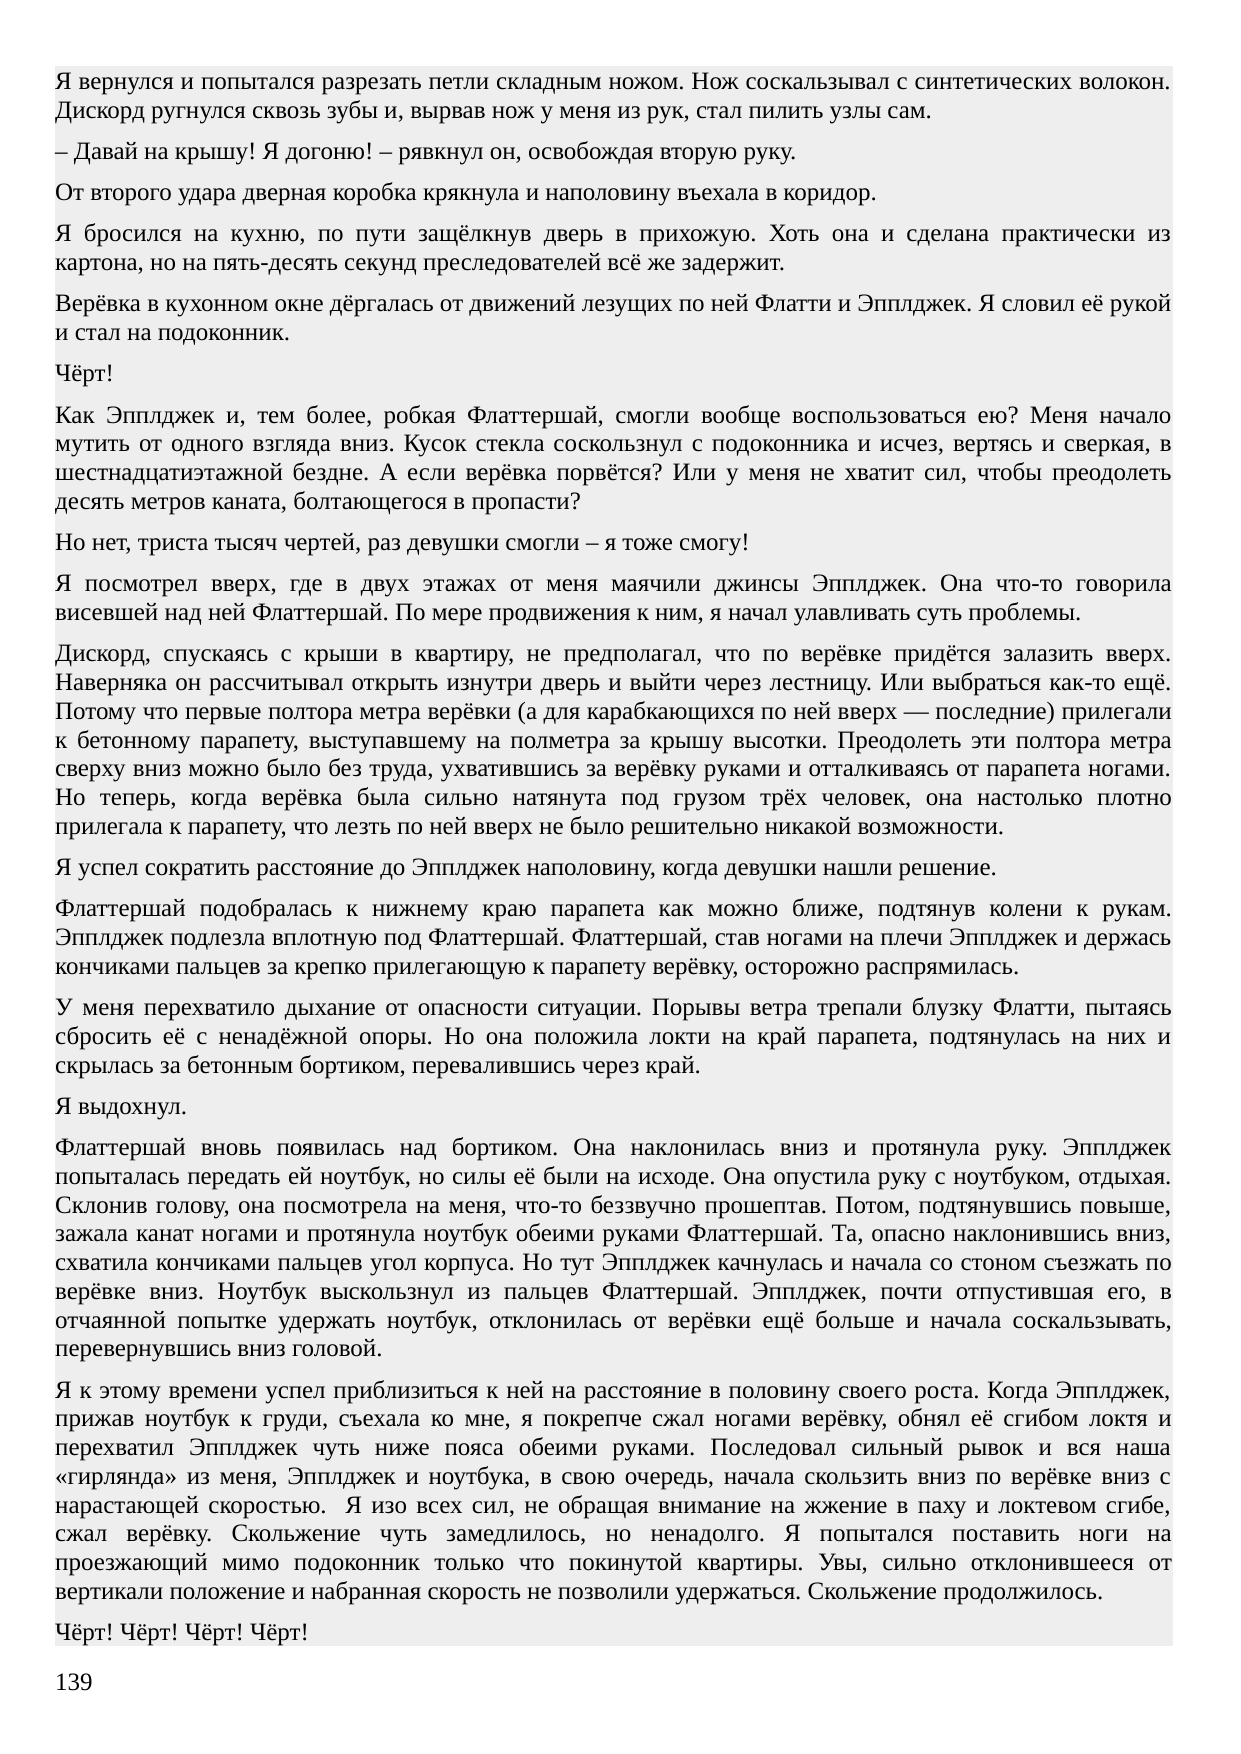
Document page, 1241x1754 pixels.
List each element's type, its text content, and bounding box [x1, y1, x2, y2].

text Чёрт! [55, 358, 1173, 387]
text Я успел сократить расстояние до Эпплджек наполовину, когда девушки нашли решение. [55, 852, 1173, 881]
text Я бросился на кухню, по пути защёлкнув дверь в прихожую. Хоть она и сделана практически из картона, но на пять-десять секунд преследователей всё же задержит. [55, 218, 1173, 276]
text Как Эпплджек и, тем более, робкая Флаттершай, смогли вообще воспользоваться ею? Меня начало мутить от одного взгляда вниз. Кусок стекла соскользнул с подоконника и исчез, вертясь и сверкая, в шестнадцатиэтажной бездне. А если верёвка порвётся? Или у меня не хватит сил, чтобы преодолеть десять метров каната, болтающегося в пропасти? [55, 400, 1173, 515]
text Чёрт! Чёрт! Чёрт! Чёрт! [55, 1617, 1173, 1646]
text Флаттершай вновь появилась над бортиком. Она наклонилась вниз и протянула руку. Эпплджек попыталась передать ей ноутбук, но силы её были на исходе. Она опустила руку с ноутбуком, отдыхая. Склонив голову, она посмотрела на меня, что-то беззвучно прошептав. Потом, подтянувшись повыше, зажала канат ногами и протянула ноутбук обеими руками Флаттершай. Та, опасно наклонившись вниз, схватила кончиками пальцев угол корпуса. Но тут Эпплджек качнулась и начала со стоном съезжать по верёвке вниз. Ноутбук выскользнул из пальцев Флаттершай. Эпплджек, почти отпустившая его, в отчаянной попытке удержать ноутбук, отклонилась от верёвки ещё больше и начала соскальзывать, перевернувшись вниз головой. [55, 1132, 1173, 1362]
text Верёвка в кухонном окне дёргалась от движений лезущих по ней Флатти и Эпплджек. Я словил её рукой и стал на подоконник. [55, 288, 1173, 346]
text У меня перехватило дыхание от опасности ситуации. Порывы ветра трепали блузку Флатти, пытаясь сбросить её с ненадёжной опоры. Но она положила локти на край парапета, подтянулась на них и скрылась за бетонным бортиком, перевалившись через край. [55, 992, 1173, 1078]
text Я посмотрел вверх, где в двух этажах от меня маячили джинсы Эпплджек. Она что-то говорила висевшей над ней Флаттершай. По мере продвижения к ним, я начал улавливать суть проблемы. [55, 568, 1173, 626]
text Я к этому времени успел приблизиться к ней на расстояние в половину своего роста. Когда Эпплджек, прижав ноутбук к груди, съехала ко мне, я покрепче сжал ногами верёвку, обнял её сгибом локтя и перехватил Эпплджек чуть ниже пояса обеими руками. Последовал сильный рывок и вся наша «гирлянда» из меня, Эпплджек и ноутбука, в свою очередь, начала скользить вниз по верёвке вниз с нарастающей скоростью. Я изо всех сил, не обращая внимание на жжение в паху и локтевом сгибе, сжал верёвку. Скольжение чуть замедлилось, но ненадолго. Я попытался поставить ноги на проезжающий мимо подоконник только что покинутой квартиры. Увы, сильно отклонившееся от вертикали положение и набранная скорость не позволили удержаться. Скольжение продолжилось. [55, 1375, 1173, 1605]
text Флаттершай подобралась к нижнему краю парапета как можно ближе, подтянув колени к рукам. Эпплджек подлезла вплотную под Флаттершай. Флаттершай, став ногами на плечи Эпплджек и держась кончиками пальцев за крепко прилегающую к парапету верёвку, осторожно распрямилась. [55, 893, 1173, 980]
text Дискорд, спускаясь с крыши в квартиру, не предполагал, что по верёвке придётся залазить вверх. Наверняка он рассчитывал открыть изнутри дверь и выйти через лестницу. Или выбраться как-то ещё. Потому что первые полтора метра верёвки (а для карабкающихся по ней вверх — последние) прилегали к бетонному парапету, выступавшему на полметра за крышу высотки. Преодолеть эти полтора метра сверху вниз можно было без труда, ухватившись за верёвку руками и отталкиваясь от парапета ногами. Но теперь, когда верёвка была сильно натянута под грузом трёх человек, она настолько плотно прилегала к парапету, что лезть по ней вверх не было решительно никакой возможности. [55, 638, 1173, 840]
text – Давай на крышу! Я догоню! – рявкнул он, освобождая вторую руку. [55, 136, 1173, 165]
text Но нет, триста тысяч чертей, раз девушки смогли – я тоже смогу! [55, 527, 1173, 556]
text От второго удара дверная коробка крякнула и наполовину въехала в коридор. [55, 177, 1173, 206]
text Я вернулся и попытался разрезать петли складным ножом. Нож соскальзывал с синтетических волокон. Дискорд ругнулся сквозь зубы и, вырвав нож у меня из рук, стал пилить узлы сам. [55, 66, 1173, 123]
text Я выдохнул. [55, 1091, 1173, 1120]
